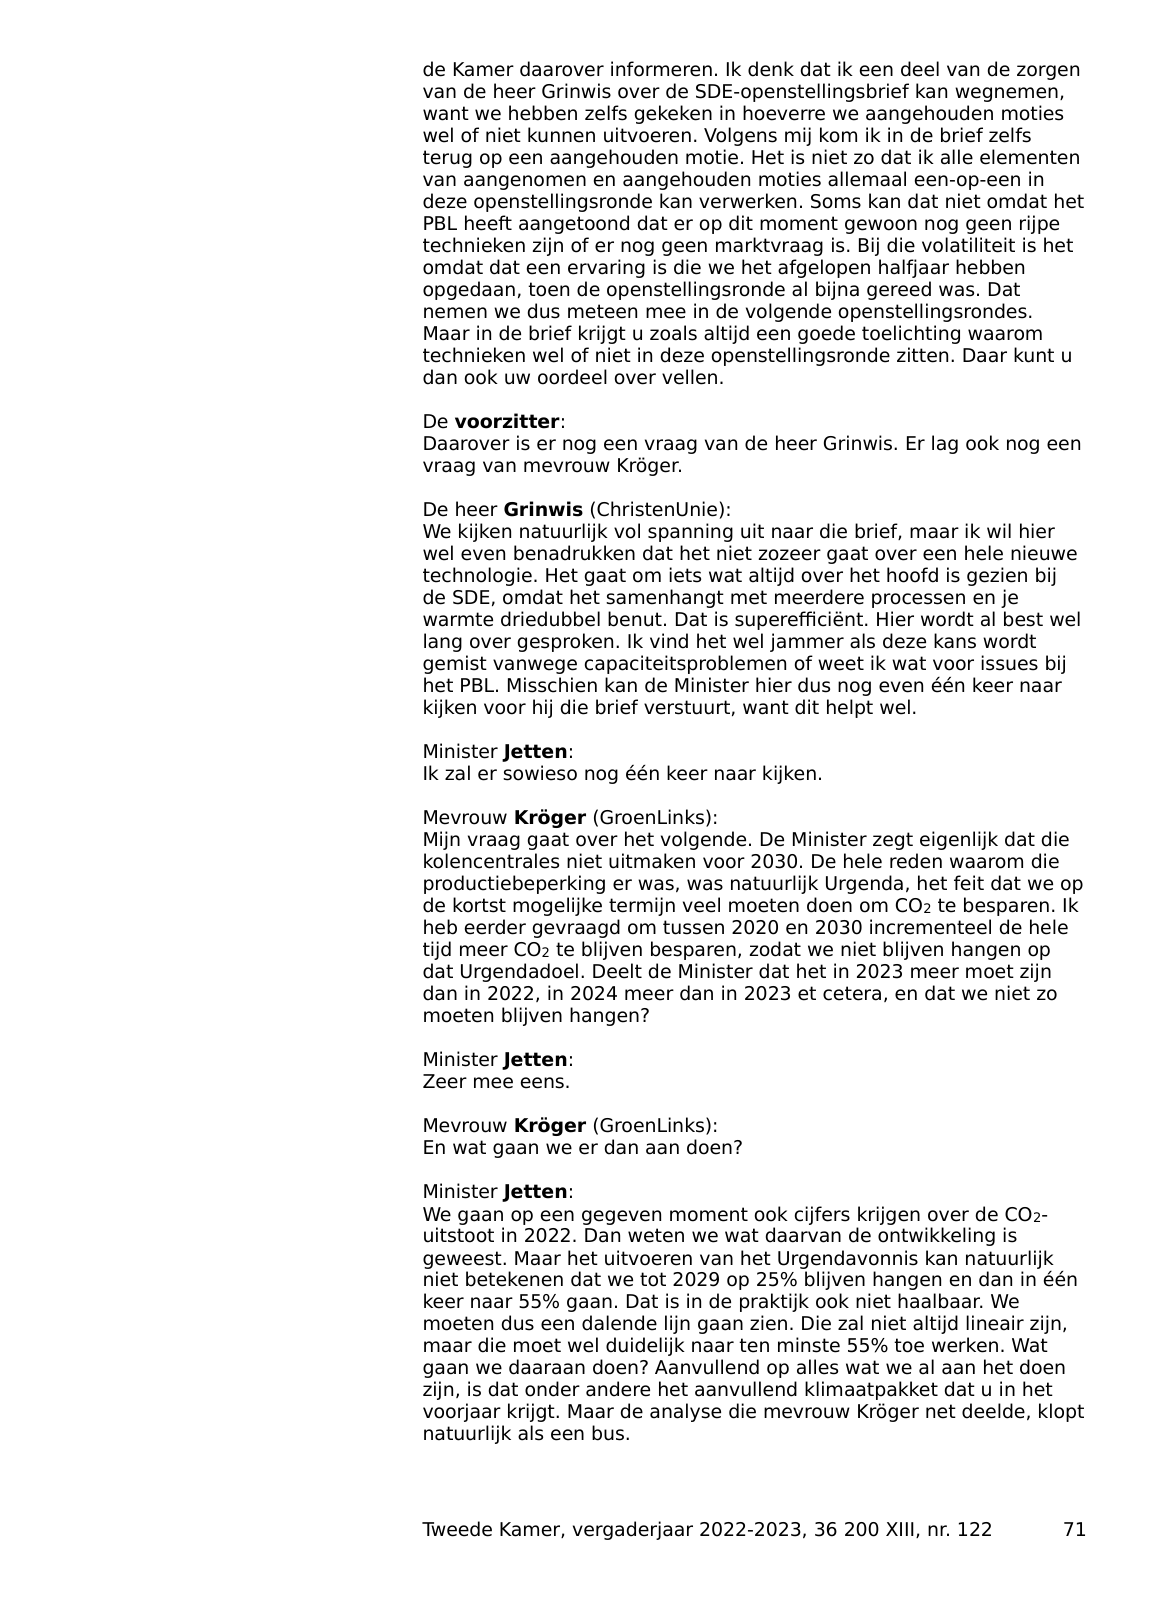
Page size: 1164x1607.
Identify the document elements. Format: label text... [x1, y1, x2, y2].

text De voorzitter: [422, 411, 1087, 433]
text Mijn vraag gaat over het volgende. De Minister zegt eigenlijk dat die kolencentrales niet uitmaken voor 2030. De hele reden waarom die productiebeperking er was, was natuurlijk Urgenda, het feit dat we op de kortst mogelijke termijn veel moeten doen om CO2 te besparen. Ik heb eerder gevraagd om tussen 2020 en 2030 incrementeel de hele tijd meer CO2 te blijven besparen, zodat we niet blijven hangen op dat Urgendadoel. Deelt de Minister dat het in 2023 meer moet zijn dan in 2022, in 2024 meer dan in 2023 et cetera, en dat we niet zo moeten blijven hangen? [422, 829, 1087, 1027]
text En wat gaan we er dan aan doen? [422, 1137, 1087, 1159]
text Minister Jetten: [422, 1181, 1087, 1203]
text Mevrouw Kröger (GroenLinks): [422, 1115, 1087, 1137]
text de Kamer daarover informeren. Ik denk dat ik een deel van de zorgen van de heer Grinwis over de SDE-openstellingsbrief kan wegnemen, want we hebben zelfs gekeken in hoeverre we aangehouden moties wel of niet kunnen uitvoeren. Volgens mij kom ik in de brief zelfs terug op een aangehouden motie. Het is niet zo dat ik alle elementen van aangenomen en aangehouden moties allemaal een-op-een in deze openstellingsronde kan verwerken. Soms kan dat niet omdat het PBL heeft aangetoond dat er op dit moment gewoon nog geen rijpe technieken zijn of er nog geen marktvraag is. Bij die volatiliteit is het omdat dat een ervaring is die we het afgelopen halfjaar hebben opgedaan, toen de openstellingsronde al bijna gereed was. Dat nemen we dus meteen mee in de volgende openstellingsrondes. Maar in de brief krijgt u zoals altijd een goede toelichting waarom technieken wel of niet in deze openstellingsronde zitten. Daar kunt u dan ook uw oordeel over vellen. [422, 59, 1087, 389]
text Daarover is er nog een vraag van de heer Grinwis. Er lag ook nog een vraag van mevrouw Kröger. [422, 433, 1087, 477]
text Zeer mee eens. [422, 1071, 1087, 1093]
text We kijken natuurlijk vol spanning uit naar die brief, maar ik wil hier wel even benadrukken dat het niet zozeer gaat over een hele nieuwe technologie. Het gaat om iets wat altijd over het hoofd is gezien bij de SDE, omdat het samenhangt met meerdere processen en je warmte driedubbel benut. Dat is superefficiënt. Hier wordt al best wel lang over gesproken. Ik vind het wel jammer als deze kans wordt gemist vanwege capaciteitsproblemen of weet ik wat voor issues bij het PBL. Misschien kan de Minister hier dus nog even één keer naar kijken voor hij die brief verstuurt, want dit helpt wel. [422, 521, 1087, 719]
text We gaan op een gegeven moment ook cijfers krijgen over de CO2-uitstoot in 2022. Dan weten we wat daarvan de ontwikkeling is geweest. Maar het uitvoeren van het Urgendavonnis kan natuurlijk niet betekenen dat we tot 2029 op 25% blijven hangen en dan in één keer naar 55% gaan. Dat is in de praktijk ook niet haalbaar. We moeten dus een dalende lijn gaan zien. Die zal niet altijd lineair zijn, maar die moet wel duidelijk naar ten minste 55% toe werken. Wat gaan we daaraan doen? Aanvullend op alles wat we al aan het doen zijn, is dat onder andere het aanvullend klimaatpakket dat u in het voorjaar krijgt. Maar de analyse die mevrouw Kröger net deelde, klopt natuurlijk als een bus. [422, 1203, 1087, 1445]
text Minister Jetten: [422, 741, 1087, 763]
text Ik zal er sowieso nog één keer naar kijken. [422, 763, 1087, 785]
text Minister Jetten: [422, 1049, 1087, 1071]
text De heer Grinwis (ChristenUnie): [422, 499, 1087, 521]
text Mevrouw Kröger (GroenLinks): [422, 807, 1087, 829]
